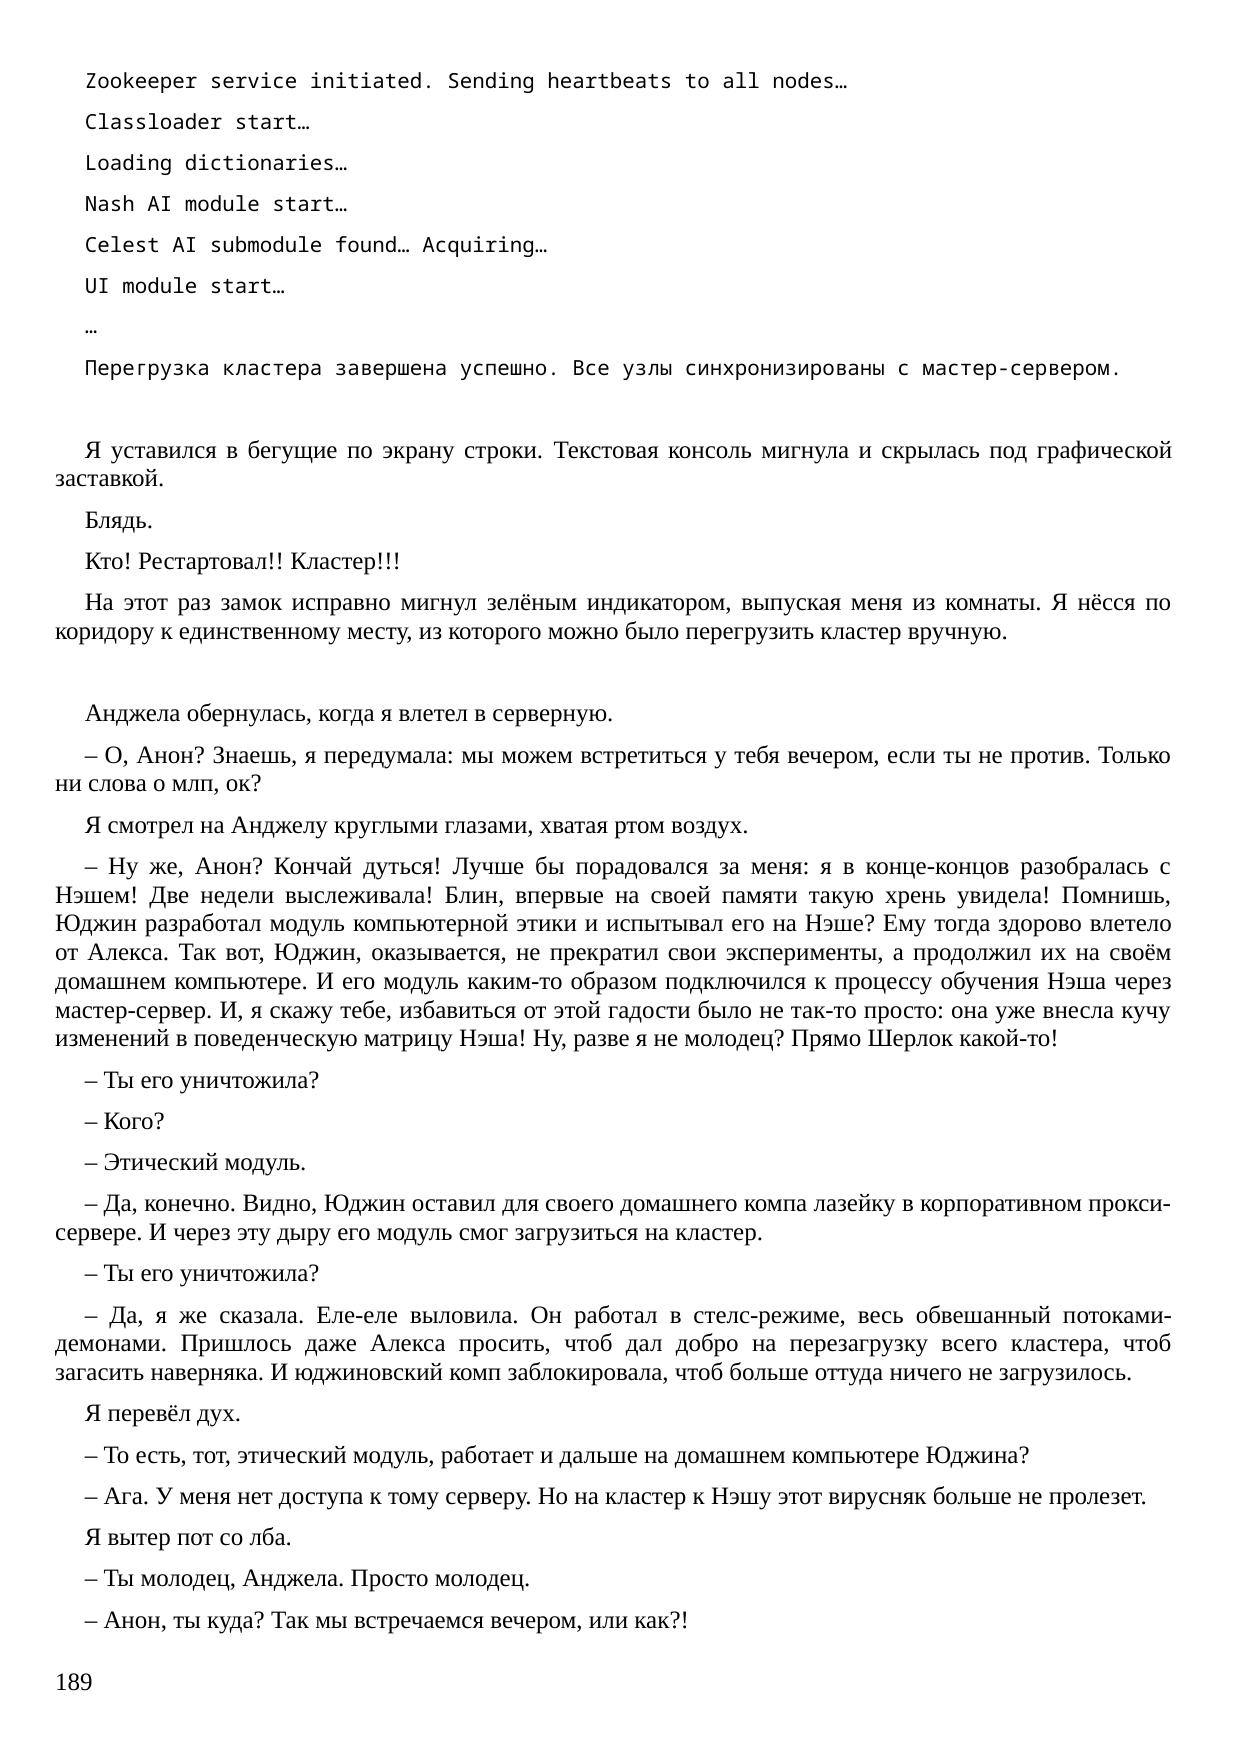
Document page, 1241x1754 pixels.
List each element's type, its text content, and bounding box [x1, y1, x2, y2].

text Я перевёл дух. [55, 1398, 1173, 1427]
text Loading dictionaries… [55, 148, 1173, 176]
text … [55, 312, 1173, 340]
text Кто! Рестартовал!! Кластер!!! [55, 546, 1173, 575]
text – О, Анон? Знаешь, я передумала: мы можем встретиться у тебя вечером, если ты не против. Только ни слова о млп, ок? [55, 740, 1173, 797]
text На этот раз замок исправно мигнул зелёным индикатором, выпуская меня из комнаты. Я нёсся по коридору к единственному месту, из которого можно было перегрузить кластер вручную. [55, 587, 1173, 645]
text Classloader start… [55, 107, 1173, 135]
text – Ты его уничтожила? [55, 1065, 1173, 1093]
text Zookeeper service initiated. Sending heartbeats to all nodes… [55, 66, 1173, 94]
text – Этический модуль. [55, 1147, 1173, 1176]
text Я вытер пот со лба. [55, 1522, 1173, 1551]
text Блядь. [55, 505, 1173, 533]
text UI module start… [55, 271, 1173, 299]
text – Кого? [55, 1106, 1173, 1135]
text Перегрузка кластера завершена успешно. Все узлы синхронизированы с мастер-сервером. [55, 353, 1173, 381]
text – Ты молодец, Анджела. Просто молодец. [55, 1563, 1173, 1592]
text – Ты его уничтожила? [55, 1258, 1173, 1287]
text – Ну же, Анон? Кончай дуться! Лучше бы порадовался за меня: я в конце-концов разобралась с Нэшем! Две недели выслеживала! Блин, впервые на своей памяти такую хрень увидела! Помнишь, Юджин разработал модуль компьютерной этики и испытывал его на Нэше? Ему тогда здорово влетело от Алекса. Так вот, Юджин, оказывается, не прекратил свои эксперименты, а продолжил их на своём домашнем компьютере. И его модуль каким-то образом подключился к процессу обучения Нэша через мастер-сервер. И, я скажу тебе, избавиться от этой гадости было не так-то просто: она уже внесла кучу изменений в поведенческую матрицу Нэша! Ну, разве я не молодец? Прямо Шерлок какой-то! [55, 851, 1173, 1052]
text – Ага. У меня нет доступа к тому серверу. Но на кластер к Нэшу этот вирусняк больше не пролезет. [55, 1481, 1173, 1510]
text – Да, я же сказала. Еле-еле выловила. Он работал в стелс-режиме, весь обвешанный потоками-демонами. Пришлось даже Алекса просить, чтоб дал добро на перезагрузку всего кластера, чтоб загасить наверняка. И юджиновский комп заблокировала, чтоб больше оттуда ничего не загрузилось. [55, 1300, 1173, 1386]
text Анджела обернулась, когда я влетел в серверную. [55, 698, 1173, 727]
text – Анон, ты куда? Так мы встречаемся вечером, или как?! [55, 1605, 1173, 1633]
text Я смотрел на Анджелу круглыми глазами, хватая ртом воздух. [55, 810, 1173, 838]
text Nash AI module start… [55, 189, 1173, 217]
text Celest AI submodule found… Acquiring… [55, 230, 1173, 258]
text – То есть, тот, этический модуль, работает и дальше на домашнем компьютере Юджина? [55, 1440, 1173, 1468]
text – Да, конечно. Видно, Юджин оставил для своего домашнего компа лазейку в корпоративном прокси-сервере. И через эту дыру его модуль смог загрузиться на кластер. [55, 1188, 1173, 1246]
text Я уставился в бегущие по экрану строки. Текстовая консоль мигнула и скрылась под графической заставкой. [55, 435, 1173, 492]
